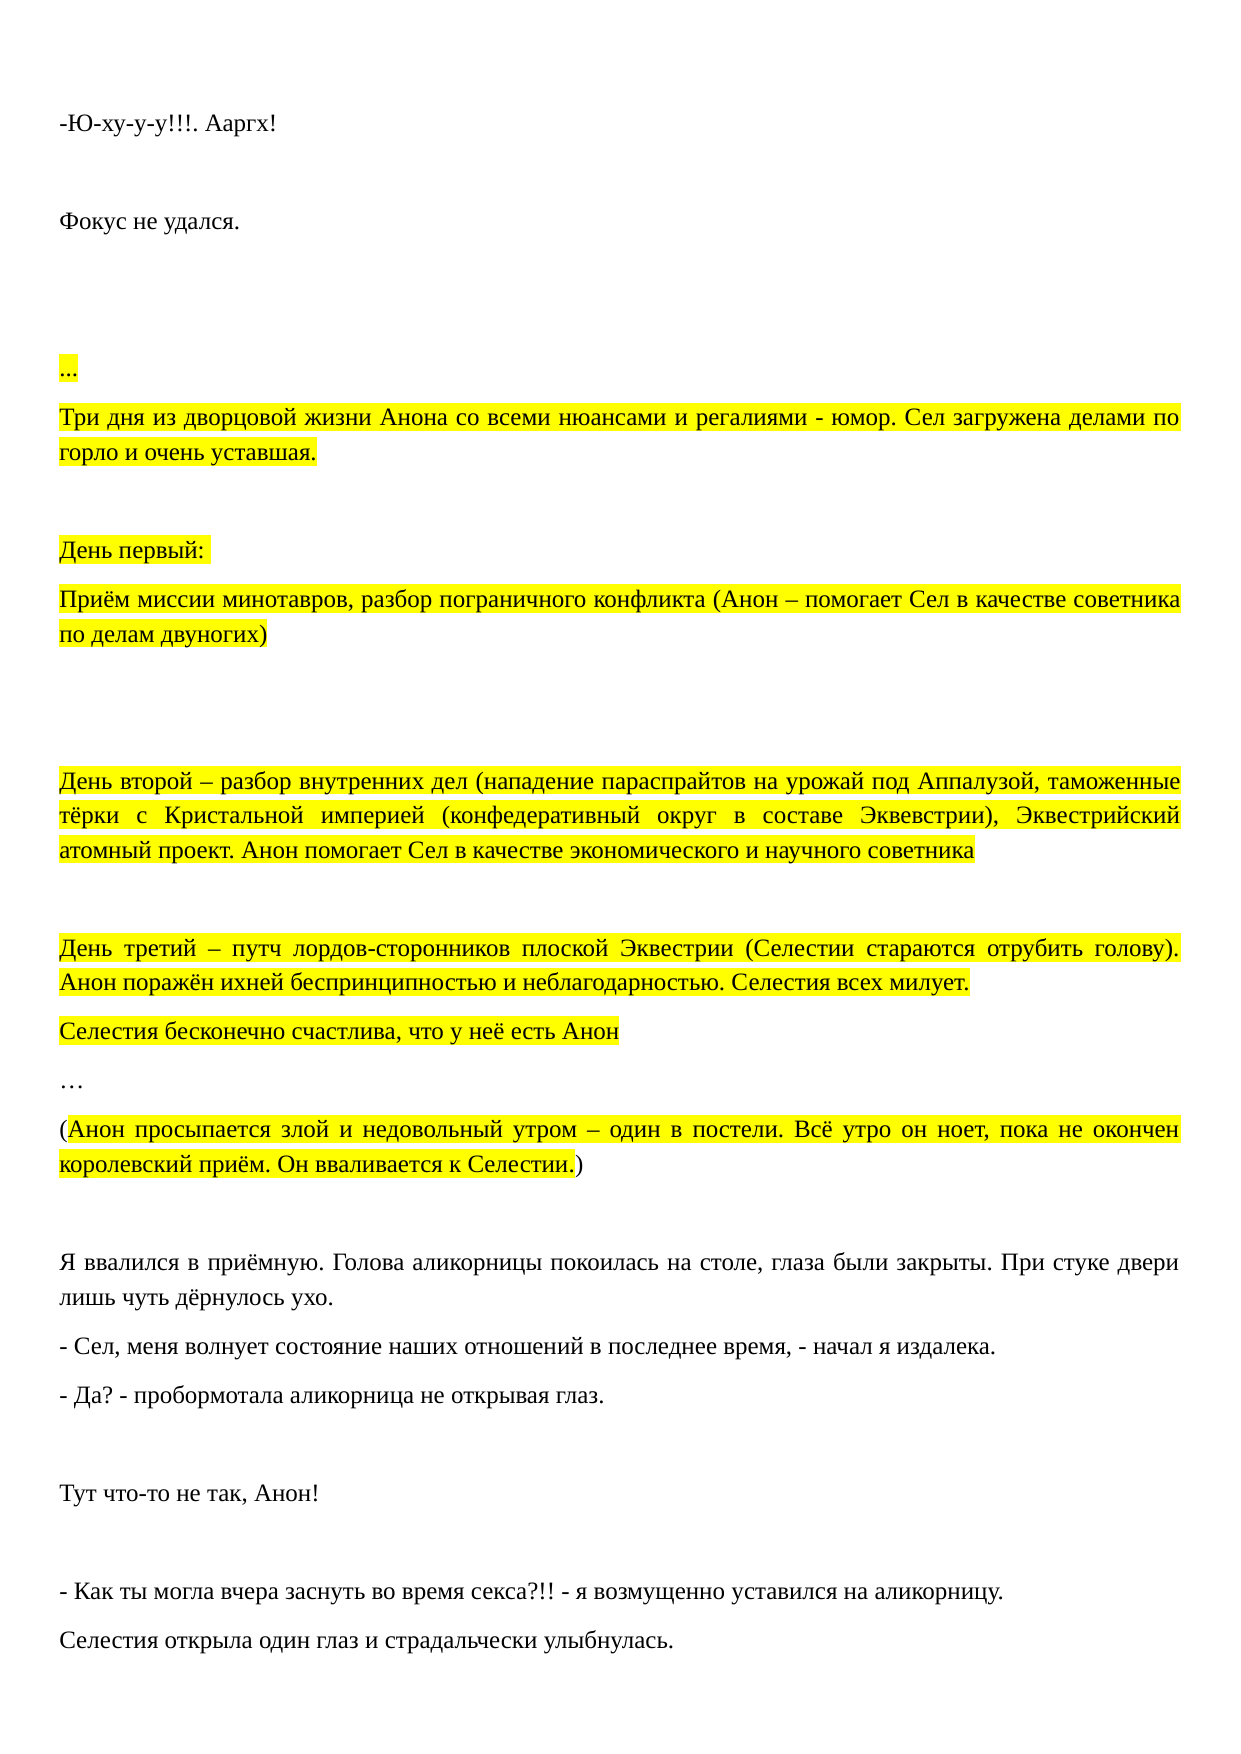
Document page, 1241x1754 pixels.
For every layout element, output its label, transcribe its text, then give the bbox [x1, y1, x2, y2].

text Фокус не удался. [59, 206, 1181, 235]
text ... [59, 353, 1181, 382]
text Я ввалился в приёмную. Голова аликорницы покоилась на столе, глаза были закрыты. При стуке двери лишь чуть дёрнулось ухо. [59, 1247, 1181, 1310]
text … [59, 1066, 1181, 1094]
text - Сел, меня волнует состояние наших отношений в последнее время, - начал я издалека. [59, 1331, 1181, 1359]
text Приём миссии минотавров, разбор пограничного конфликта (Анон – помогает Сел в качестве советника по делам двуногих) [59, 584, 1181, 647]
text (Анон просыпается злой и недовольный утром – один в постели. Всё утро он ноет, пока не окончен королевский приём. Он вваливается к Селестии.) [59, 1114, 1181, 1178]
text Три дня из дворцовой жизни Анона со всеми нюансами и регалиями - юмор. Сел загружена делами по горло и очень уставшая. [59, 402, 1181, 466]
text - Как ты могла вчера заснуть во время секса?!! - я возмущенно уставился на аликорницу. [59, 1576, 1181, 1605]
text -Ю-ху-у-у!!!. Ааргх! [59, 108, 1181, 137]
text День третий – путч лордов-сторонников плоской Эквестрии (Селестии стараются отрубить голову). Анон поражён ихней беспринципностью и неблагодарностью. Селестия всех милует. [59, 933, 1181, 996]
text День второй – разбор внутренних дел (нападение параспрайтов на урожай под Аппалузой, таможенные тёрки с Кристальной империей (конфедеративный округ в составе Эквевстрии), Эквестрийский атомный проект. Анон помогает Сел в качестве экономического и научного советника [59, 766, 1181, 863]
text Селестия открыла один глаз и страдальчески улыбнулась. [59, 1625, 1181, 1654]
text День первый: [59, 535, 1181, 564]
text Селестия бесконечно счастлива, что у неё есть Анон [59, 1016, 1181, 1045]
text - Да? - пробормотала аликорница не открывая глаз. [59, 1380, 1181, 1408]
text Тут что-то не так, Анон! [59, 1478, 1181, 1507]
